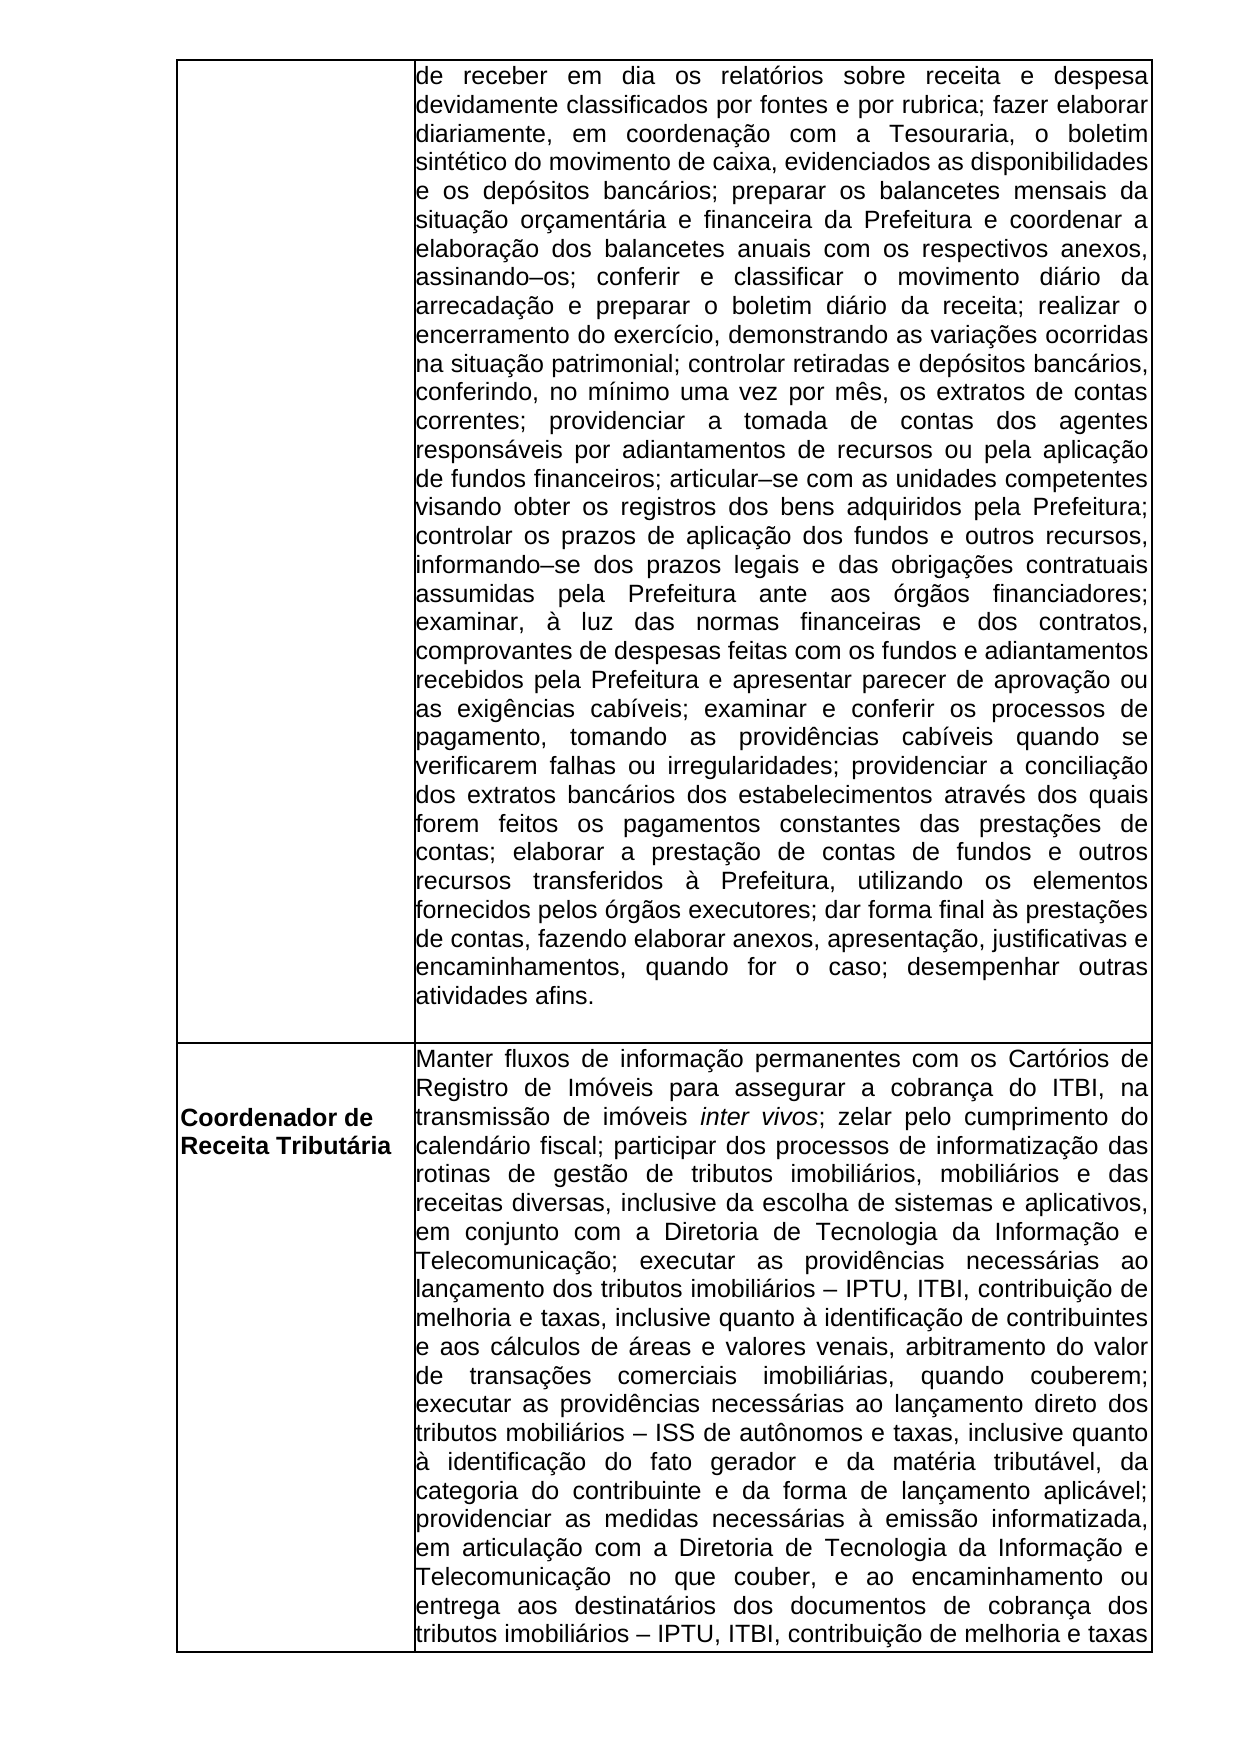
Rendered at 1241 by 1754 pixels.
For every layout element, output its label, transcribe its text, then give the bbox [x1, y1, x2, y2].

table_cell de receber em dia os relatórios sobre receita e despesa devidamente classificados por fontes e por rubrica; fazer elaborar diariamente, em coordenação com a Tesouraria, o boletim sintético do movimento de caixa, evidenciados as disponibilidades e os depósitos bancários; preparar os balancetes mensais da situação orçamentária e financeira da Prefeitura e coordenar a elaboração dos balancetes anuais com os respectivos anexos, assinando–os; conferir e classificar o movimento diário da arrecadação e preparar o boletim diário da receita; realizar o encerramento do exercício, demonstrando as variações ocorridas na situação patrimonial; controlar retiradas e depósitos bancários, conferindo, no mínimo uma vez por mês, os extratos de contas correntes; providenciar a tomada de contas dos agentes responsáveis por adiantamentos de recursos ou pela aplicação de fundos financeiros; articular–se com as unidades competentes visando obter os registros dos bens adquiridos pela Prefeitura; controlar os prazos de aplicação dos fundos e outros recursos, informando–se dos prazos legais e das obrigações contratuais assumidas pela Prefeitura ante aos órgãos financiadores; examinar, à luz das normas financeiras e dos contratos, comprovantes de despesas feitas com os fundos e adiantamentos recebidos pela Prefeitura e apresentar parecer de aprovação ou as exigências cabíveis; examinar e conferir os processos de pagamento, tomando as providências cabíveis quando se verificarem falhas ou irregularidades; providenciar a conciliação dos extratos bancários dos estabelecimentos através dos quais forem feitos os pagamentos constantes das prestações de contas; elaborar a prestação de contas de fundos e outros recursos transferidos à Prefeitura, utilizando os elementos fornecidos pelos órgãos executores; dar forma final às prestações de contas, fazendo elaborar anexos, apresentação, justificativas e encaminhamentos, quando for o caso; desempenhar outras atividades afins. [416, 61, 1151, 1042]
table_cell Coordenador de Receita Tributária [178, 1044, 414, 1651]
table_cell Manter fluxos de informação permanentes com os Cartórios de Registro de Imóveis para assegurar a cobrança do ITBI, na transmissão de imóveis inter vivos; zelar pelo cumprimento do calendário fiscal; participar dos processos de informatização das rotinas de gestão de tributos imobiliários, mobiliários e das receitas diversas, inclusive da escolha de sistemas e aplicativos, em conjunto com a Diretoria de Tecnologia da Informação e Telecomunicação; executar as providências necessárias ao lançamento dos tributos imobiliários – IPTU, ITBI, contribuição de melhoria e taxas, inclusive quanto à identificação de contribuintes e aos cálculos de áreas e valores venais, arbitramento do valor de transações comerciais imobiliárias, quando couberem; executar as providências necessárias ao lançamento direto dos tributos mobiliários – ISS de autônomos e taxas, inclusive quanto à identificação do fato gerador e da matéria tributável, da categoria do contribuinte e da forma de lançamento aplicável; providenciar as medidas necessárias à emissão informatizada, em articulação com a Diretoria de Tecnologia da Informação e Telecomunicação no que couber, e ao encaminhamento ou entrega aos destinatários dos documentos de cobrança dos tributos imobiliários – IPTU, ITBI, contribuição de melhoria e taxas [416, 1044, 1151, 1651]
table_cell [178, 61, 414, 1042]
